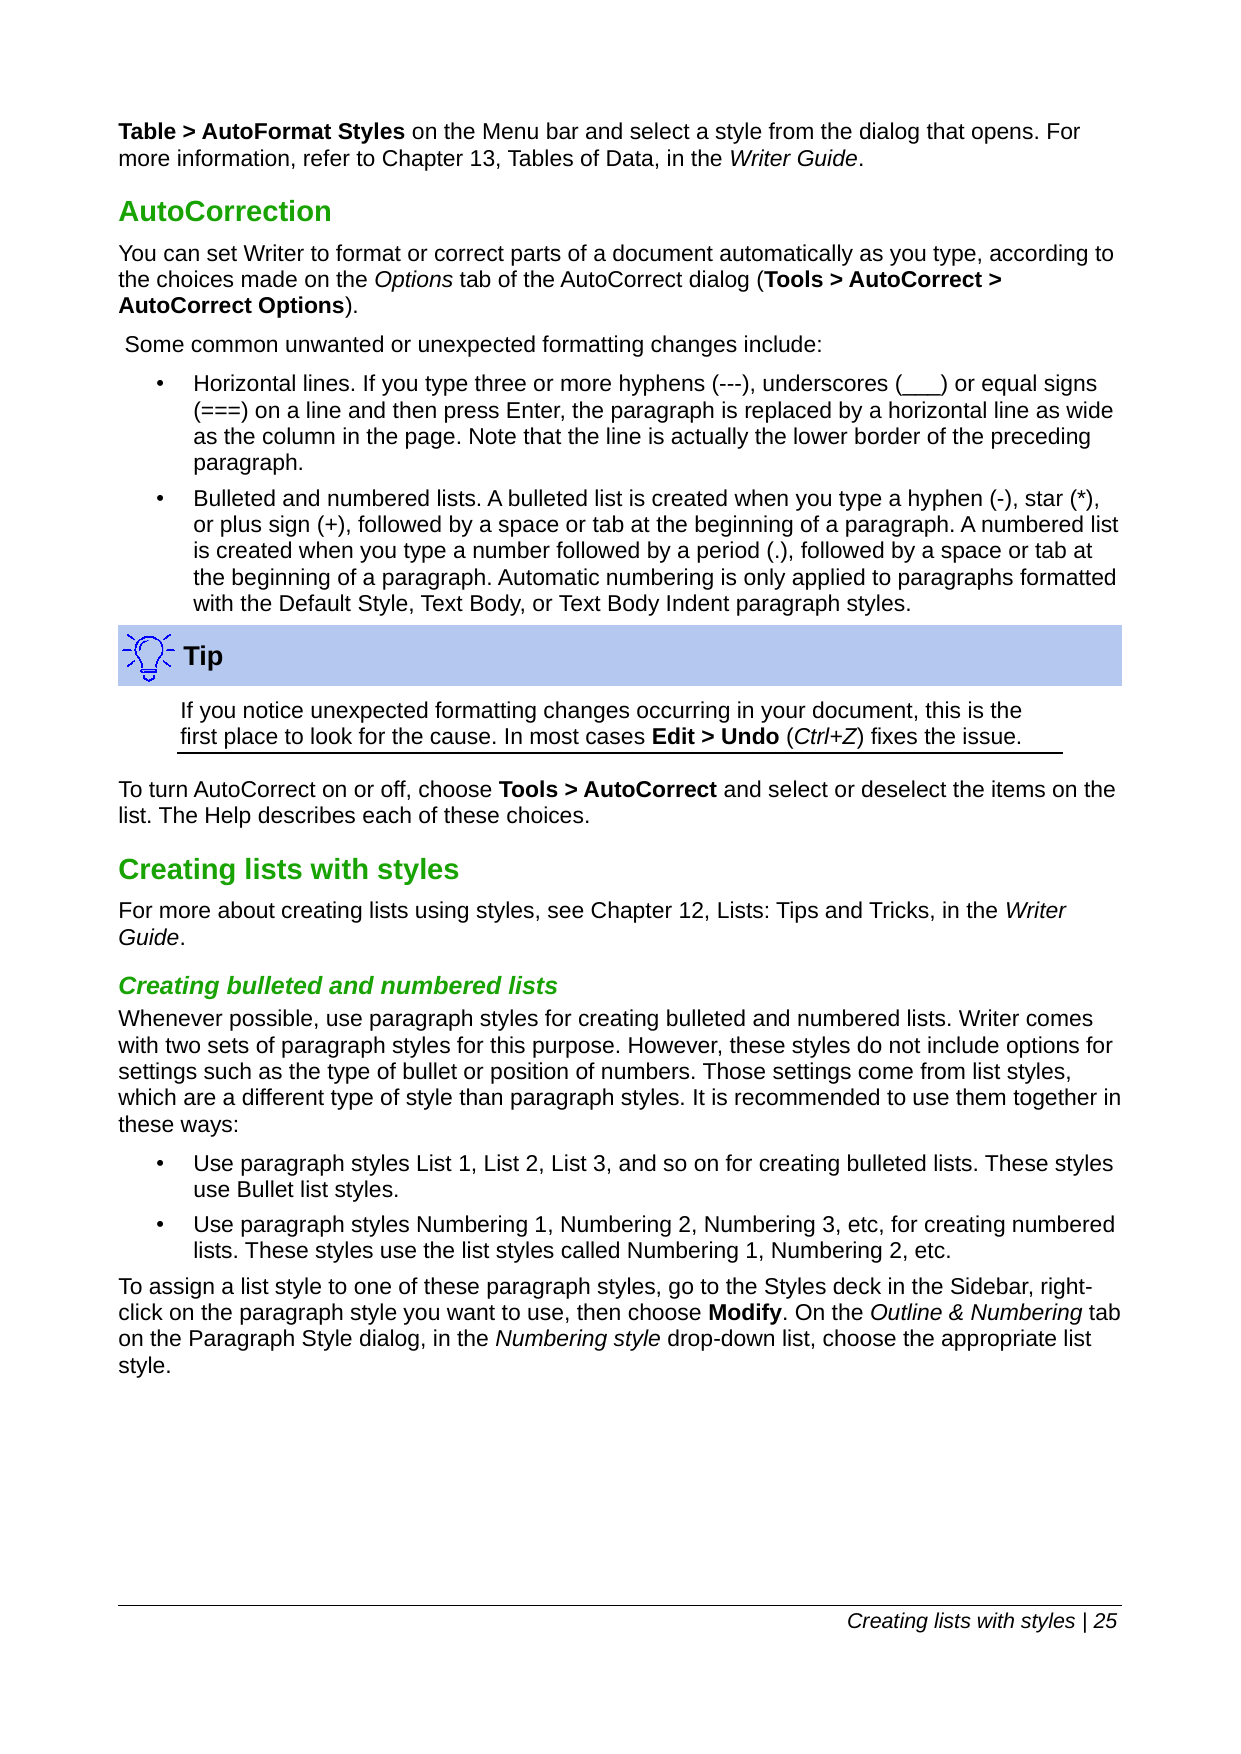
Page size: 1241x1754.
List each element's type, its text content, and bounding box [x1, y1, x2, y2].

text If you notice unexpected formatting changes occurring in your document, this is the first place to look for the cause. In most cases Edit > Undo (Ctrl+Z) fixes the issue. [177, 694, 1063, 752]
subtitle Creating bulleted and numbered lists [118, 971, 1122, 999]
text Table > AutoFormat Styles on the Menu bar and select a style from the dialog that opens. For more information, refer to Chapter 13, Tables of Data, in the Writer Guide. [118, 118, 1122, 171]
text You can set Writer to format or correct parts of a document automatically as you type, according to the choices made on the Options tab of the AutoCorrect dialog (Tools > AutoCorrect > AutoCorrect Options). [118, 240, 1122, 319]
subtitle Creating lists with styles [118, 852, 1122, 886]
text To assign a list style to one of these paragraph styles, go to the Styles deck in the Sidebar, right-click on the paragraph style you want to use, then choose Modify. On the Outline & Numbering tab on the Paragraph Style dialog, in the Numbering style drop-down list, choose the appropriate list style. [118, 1273, 1122, 1378]
text To turn AutoCorrect on or off, choose Tools > AutoCorrect and select or deselect the items on the list. The Help describes each of these choices. [118, 776, 1122, 828]
list Bulleted and numbered lists. A bulleted list is created when you type a hyphen (-), star (*), or plus sign (+), followed by a space or tab at the beginning of a paragraph. A numbered list is created when you type a number followed by a period (.), followed by a space or tab at the beginning of a paragraph. Automatic numbering is only applied to paragraphs formatted with the Default Style, Text Body, or Text Body Indent paragraph styles. [156, 484, 1122, 616]
subtitle Tip [118, 625, 1122, 686]
list Horizontal lines. If you type three or more hyphens (---), underscores (___) or equal signs (===) on a line and then press Enter, the paragraph is replaced by a horizontal line as wide as the column in the page. Note that the line is actually the lower border of the preceding paragraph. [156, 370, 1122, 476]
subtitle AutoCorrection [118, 194, 1122, 228]
text Some common unwanted or unexpected formatting changes include: [118, 331, 1122, 358]
picture [119, 626, 179, 686]
list Use paragraph styles List 1, List 2, List 3, and so on for creating bulleted lists. These styles use Bullet list styles. [156, 1149, 1122, 1202]
list Use paragraph styles Numbering 1, Numbering 2, Numbering 3, etc, for creating numbered lists. These styles use the list styles called Numbering 1, Numbering 2, etc. [156, 1211, 1122, 1264]
text For more about creating lists using styles, see Chapter 12, Lists: Tips and Tricks, in the Writer Guide. [118, 897, 1122, 950]
text Whenever possible, use paragraph styles for creating bulleted and numbered lists. Writer comes with two sets of paragraph styles for this purpose. However, these styles do not include options for settings such as the type of bullet or position of numbers. Those settings come from list styles, which are a different type of style than paragraph styles. It is recommended to use them together in these ways: [118, 1005, 1122, 1137]
